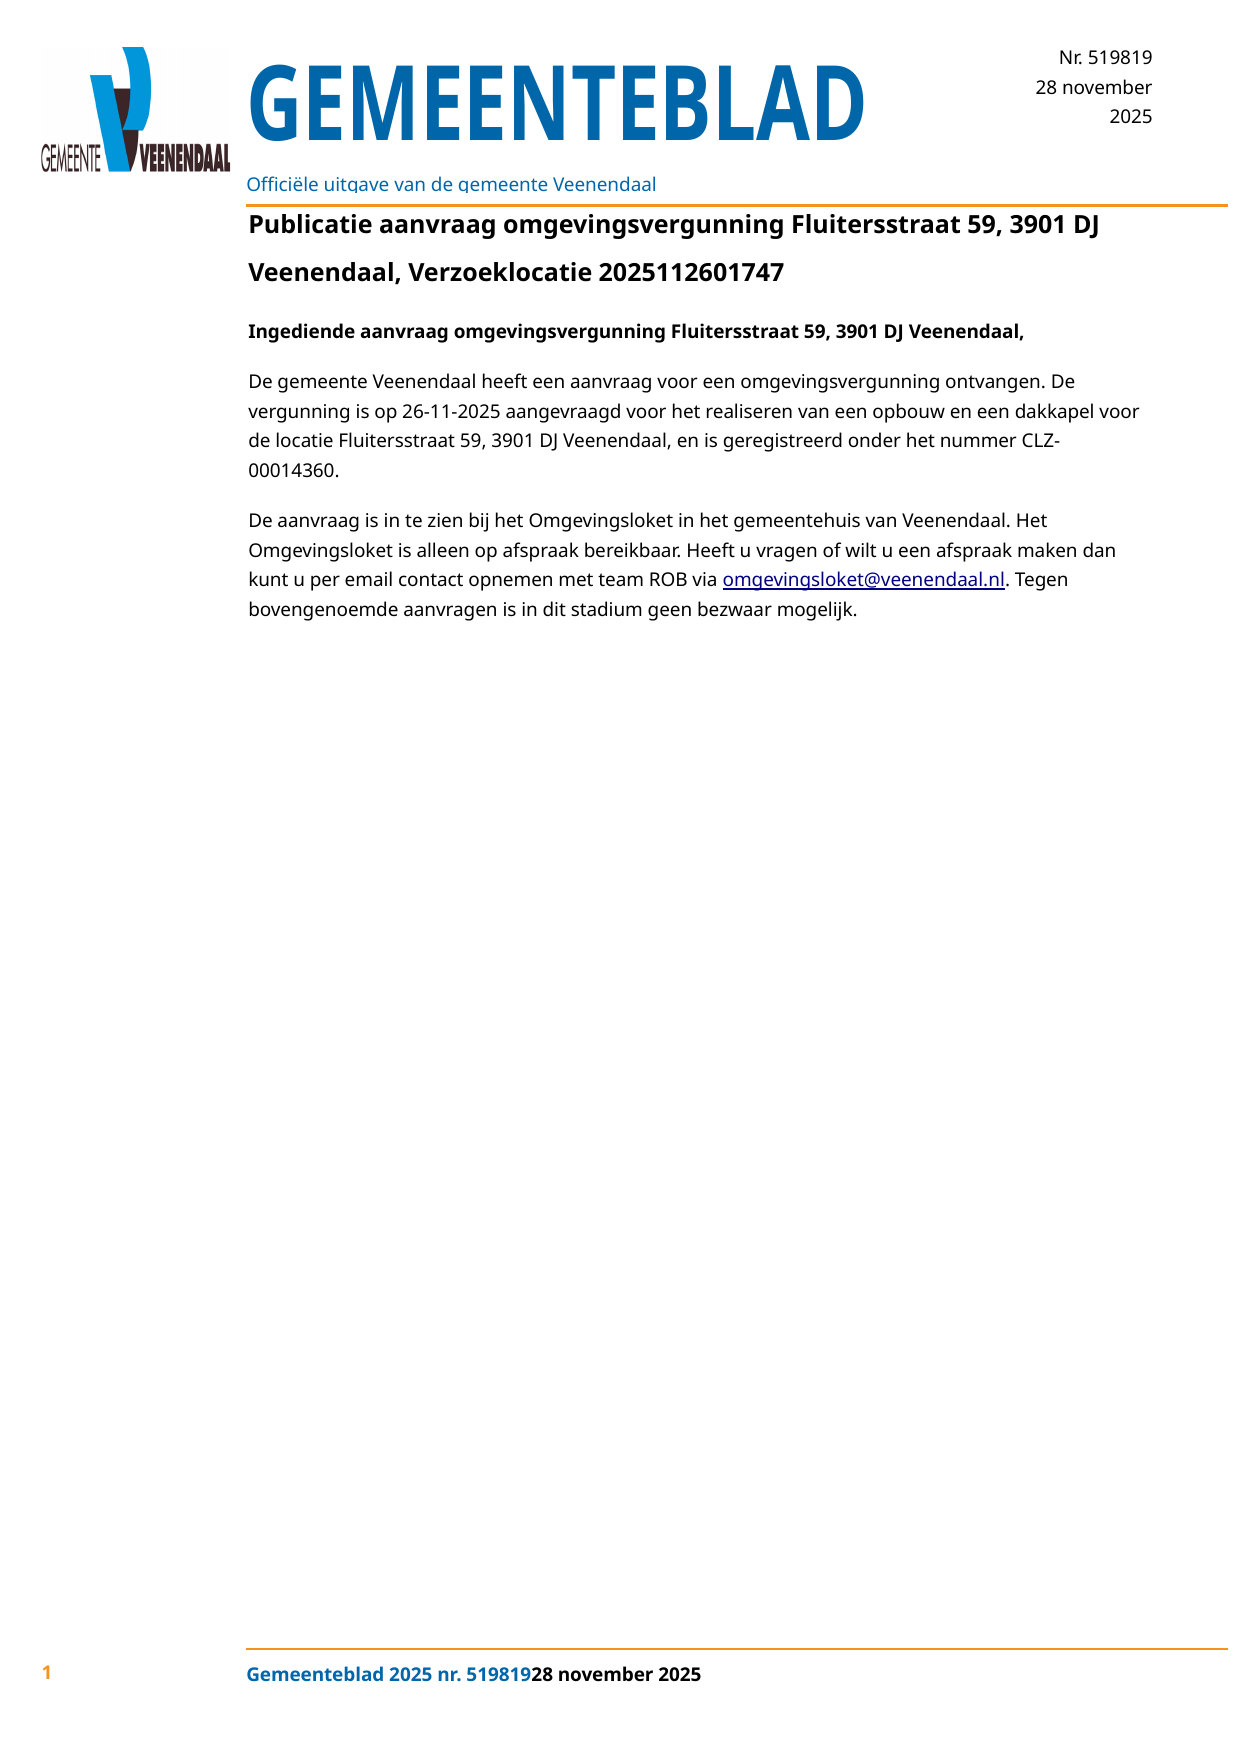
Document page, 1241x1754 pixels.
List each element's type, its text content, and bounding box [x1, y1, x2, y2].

text De aanvraag is in te zien bij het Omgevingsloket in het gemeentehuis van Veenendaal. Het Omgevingsloket is alleen op afspraak bereikbaar. Heeft u vragen of wilt u een afspraak maken dan kunt u per email contact opnemen met team ROB via omgevingsloket@veenendaal.nl. Tegen bovengenoemde aanvragen is in dit stadium geen bezwaar mogelijk. [248, 507, 1152, 622]
text De gemeente Veenendaal heeft een aanvraag voor een omgevingsvergunning ontvangen. De vergunning is op 26-11-2025 aangevraagd voor het realiseren van een opbouw en een dakkapel voor de locatie Fluitersstraat 59, 3901 DJ Veenendaal, en is geregistreerd onder het nummer CLZ-00014360. [248, 368, 1152, 483]
picture [41, 47, 130, 172]
text Ingediende aanvraag omgevingsvergunning Fluitersstraat 59, 3901 DJ Veenendaal, [248, 318, 1152, 344]
picture [123, 47, 231, 172]
text Publicatie aanvraag omgevingsvergunning Fluitersstraat 59, 3901 DJ Veenendaal, Verzoeklocatie 2025112601747 [248, 207, 1152, 288]
